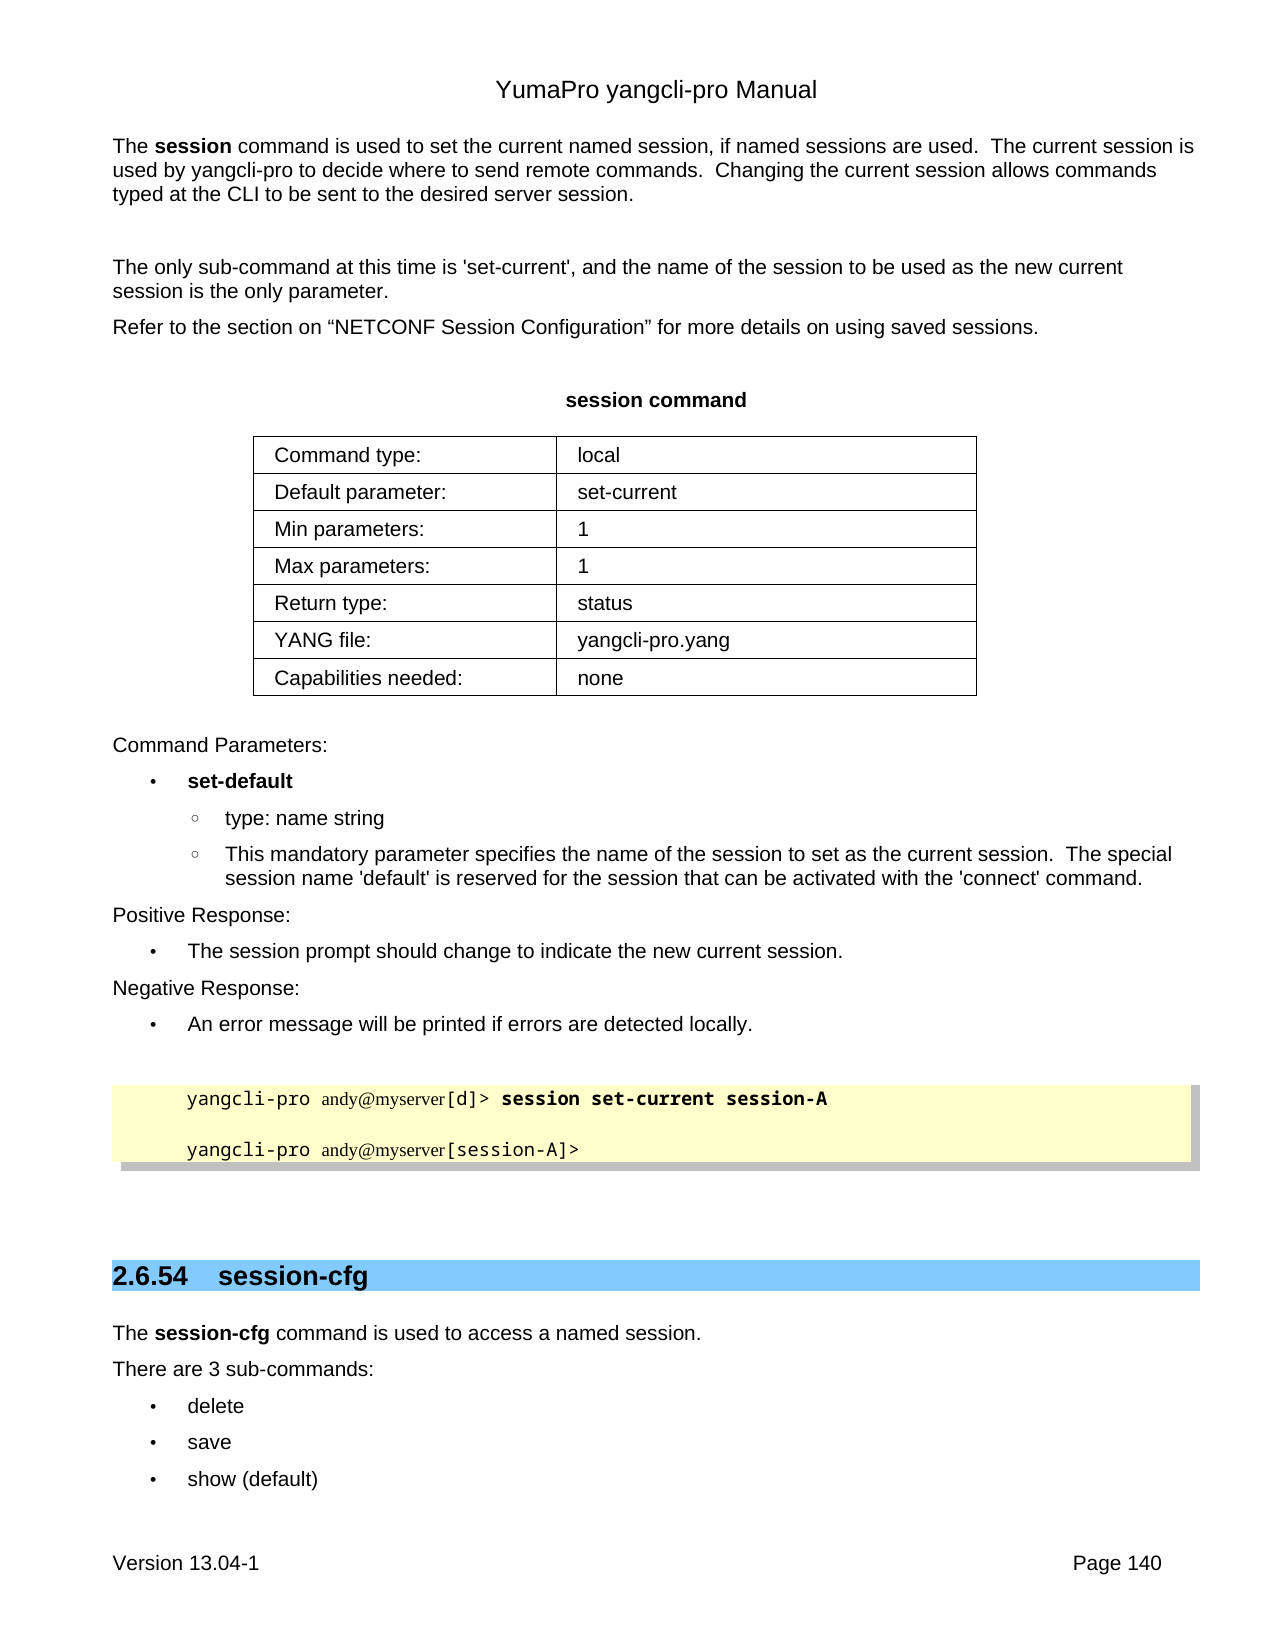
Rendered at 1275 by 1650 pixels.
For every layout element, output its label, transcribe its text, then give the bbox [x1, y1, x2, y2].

text The session command is used to set the current named session, if named sessions are used. The current session is used by yangcli-pro to decide where to send remote commands. Changing the current session allows commands typed at the CLI to be sent to the desired server session. [112, 134, 1200, 206]
list save [150, 1430, 1200, 1454]
text Positive Response: [112, 903, 1200, 927]
table_cell Min parameters: [254, 511, 556, 547]
table_cell YANG file: [254, 622, 556, 658]
subtitle session command [127, 388, 1185, 412]
list delete [150, 1393, 1200, 1417]
text Command Parameters: [112, 733, 1200, 757]
list set-default [150, 769, 1200, 793]
list This mandatory parameter specifies the name of the session to set as the current session. The special session name 'default' is reserved for the session that can be activated with the 'connect' command. [187, 842, 1200, 890]
table_cell none [557, 659, 976, 695]
table_cell Return type: [254, 585, 556, 621]
list type: name string [187, 806, 1200, 830]
text The only sub-command at this time is 'set-current', and the name of the session to be used as the new current session is the only parameter. [112, 254, 1200, 302]
table_cell Max parameters: [254, 548, 556, 584]
list show (default) [150, 1466, 1200, 1490]
text There are 3 sub-commands: [112, 1357, 1200, 1381]
table_cell 1 [557, 548, 976, 584]
table_cell 1 [557, 511, 976, 547]
list An error message will be printed if errors are detected locally. [150, 1012, 1200, 1036]
table_cell Default parameter: [254, 474, 556, 510]
subtitle session-cfg [112, 1260, 1200, 1291]
table_header Command type: [254, 437, 556, 473]
table_header local [557, 437, 976, 473]
text yangcli-pro andy@myserver[d]> session set-current session-A [112, 1085, 1191, 1111]
text The session-cfg command is used to access a named session. [112, 1321, 1200, 1344]
table_cell Capabilities needed: [254, 659, 556, 695]
text Refer to the section on “NETCONF Session Configuration” for more details on using saved sessions. [112, 315, 1200, 339]
table_cell status [557, 585, 976, 621]
text Negative Response: [112, 976, 1200, 999]
table_cell set-current [557, 474, 976, 510]
table_cell yangcli-pro.yang [557, 622, 976, 658]
list The session prompt should change to indicate the new current session. [150, 939, 1200, 963]
text yangcli-pro andy@myserver[session-A]> [112, 1136, 1191, 1162]
